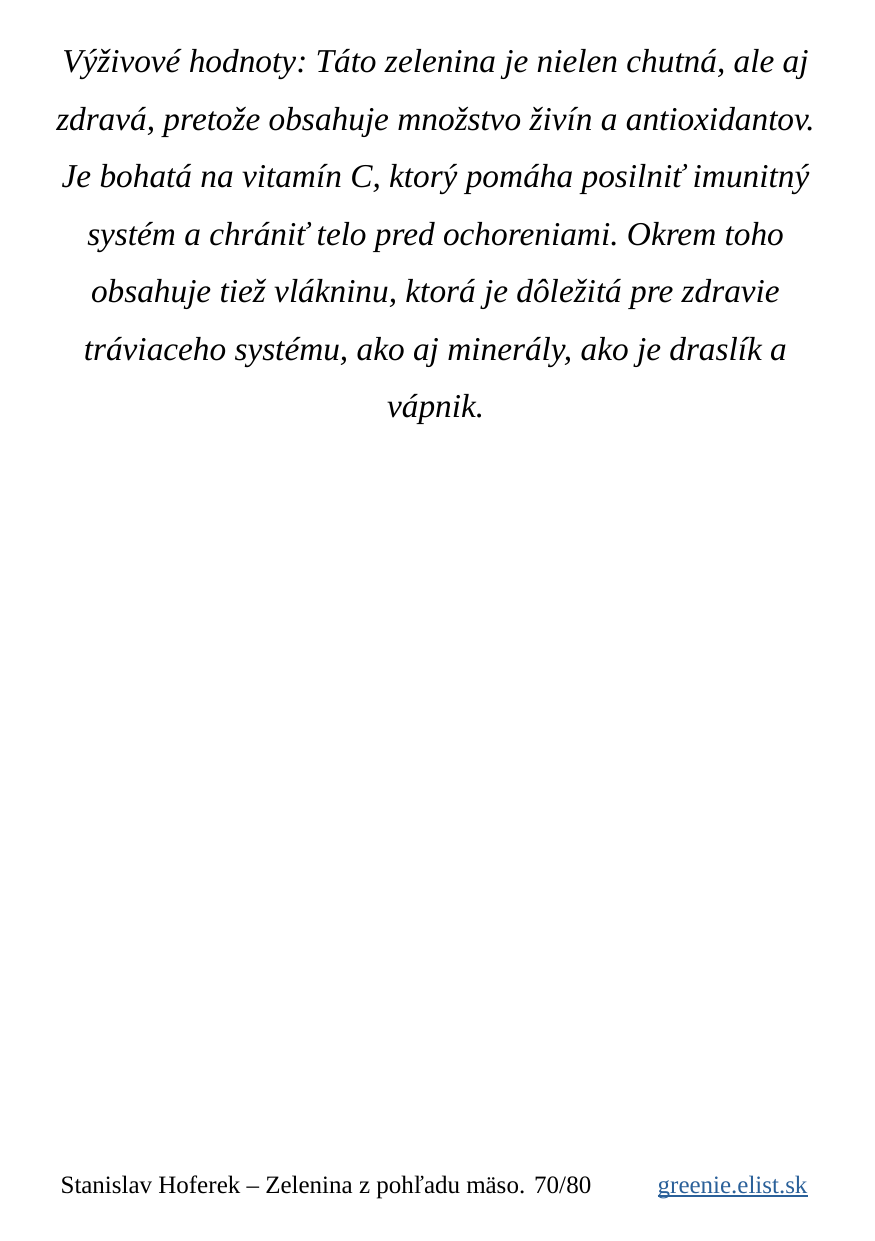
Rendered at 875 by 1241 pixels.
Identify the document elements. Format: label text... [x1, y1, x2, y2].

text Výživové hodnoty: Táto zelenina je nielen chutná, ale aj zdravá, pretože obsahuje množstvo živín a antioxidantov. Je bohatá na vitamín C, ktorý pomáha posilniť imunitný systém a chrániť telo pred ochoreniami. Okrem toho obsahuje tiež vlákninu, ktorá je dôležitá pre zdravie tráviaceho systému, ako aj minerály, ako je draslík a vápnik. [41, 41, 833, 425]
